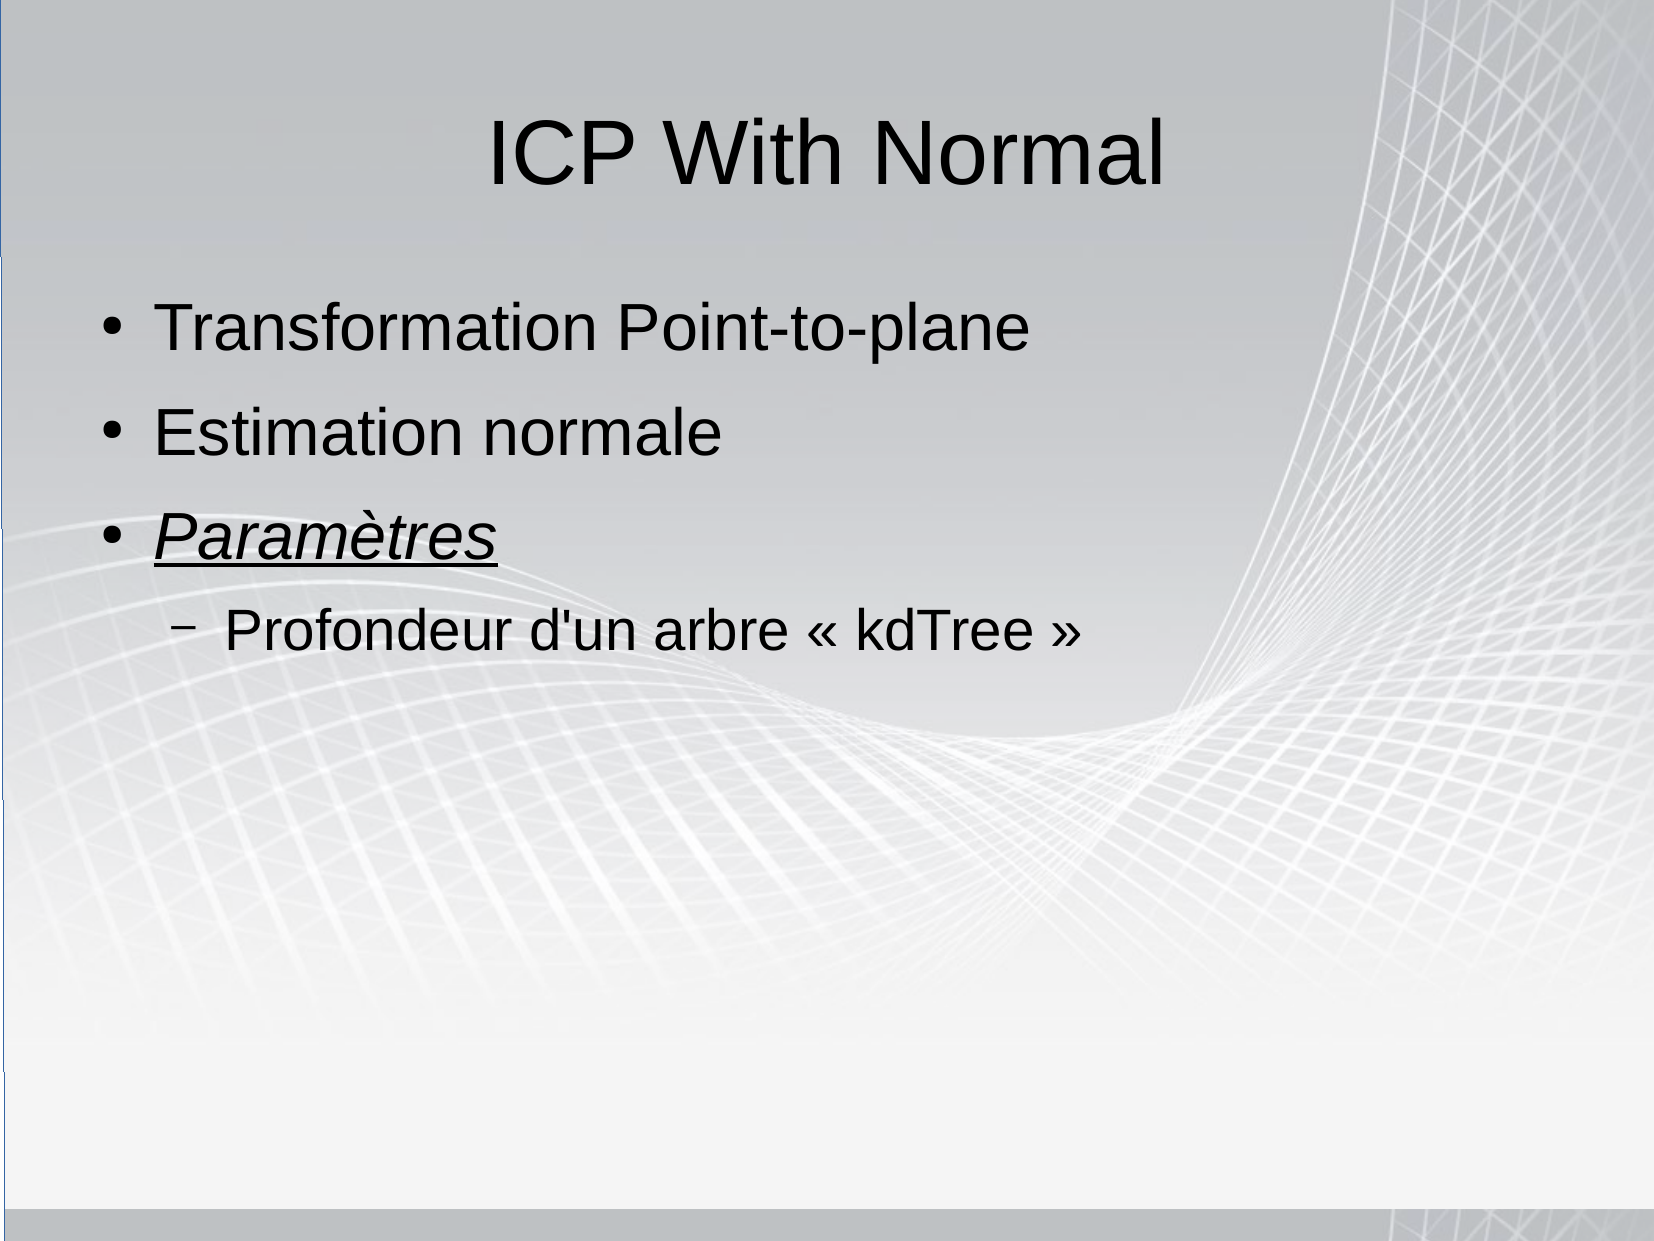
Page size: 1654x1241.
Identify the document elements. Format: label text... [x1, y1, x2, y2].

list Transformation Point-to-plane Estimation normale Paramètres Profondeur d'un arbre « kdTree » [82, 290, 1571, 1010]
text_box [0, 0, 1654, 1241]
title ICP With Normal [82, 49, 1571, 257]
